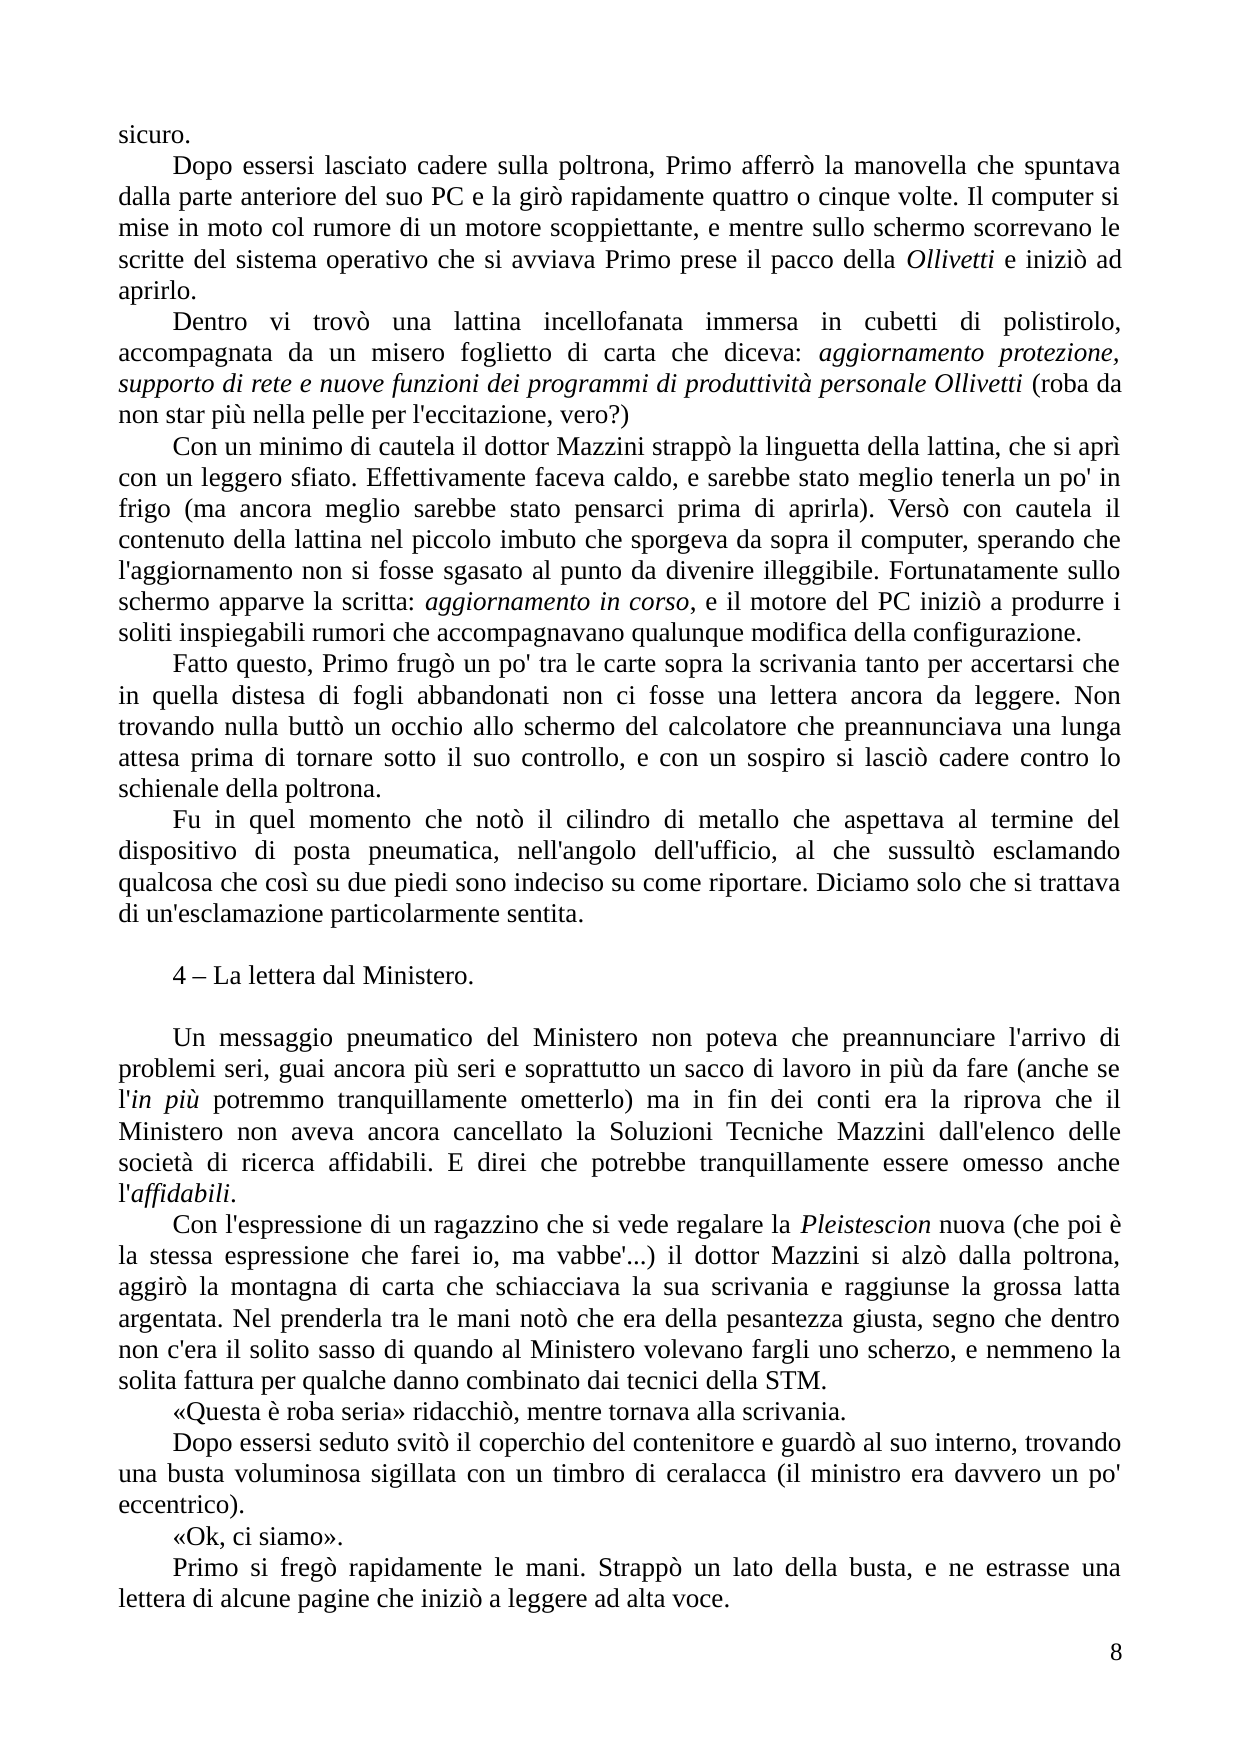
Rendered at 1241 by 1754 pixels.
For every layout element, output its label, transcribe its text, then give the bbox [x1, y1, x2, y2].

text 4 – La lettera dal Ministero. [118, 959, 1122, 990]
text Fu in quel momento che notò il cilindro di metallo che aspettava al termine del dispositivo di posta pneumatica, nell'angolo dell'ufficio, al che sussultò esclamando qualcosa che così su due piedi sono indeciso su come riportare. Diciamo solo che si trattava di un'esclamazione particolarmente sentita. [118, 803, 1122, 928]
text Dentro vi trovò una lattina incellofanata immersa in cubetti di polistirolo, accompagnata da un misero foglietto di carta che diceva: aggiornamento protezione, supporto di rete e nuove funzioni dei programmi di produttività personale Ollivetti (roba da non star più nella pelle per l'eccitazione, vero?) [118, 305, 1122, 429]
text Fatto questo, Primo frugò un po' tra le carte sopra la scrivania tanto per accertarsi che in quella distesa di fogli abbandonati non ci fosse una lettera ancora da leggere. Non trovando nulla buttò un occhio allo schermo del calcolatore che preannunciava una lunga attesa prima di tornare sotto il suo controllo, e con un sospiro si lasciò cadere contro lo schienale della poltrona. [118, 648, 1122, 803]
text Dopo essersi lasciato cadere sulla poltrona, Primo afferrò la manovella che spuntava dalla parte anteriore del suo PC e la girò rapidamente quattro o cinque volte. Il computer si mise in moto col rumore di un motore scoppiettante, e mentre sullo schermo scorrevano le scritte del sistema operativo che si avviava Primo prese il pacco della Ollivetti e iniziò ad aprirlo. [118, 149, 1122, 305]
text Con un minimo di cautela il dottor Mazzini strappò la linguetta della lattina, che si aprì con un leggero sfiato. Effettivamente faceva caldo, e sarebbe stato meglio tenerla un po' in frigo (ma ancora meglio sarebbe stato pensarci prima di aprirla). Versò con cautela il contenuto della lattina nel piccolo imbuto che sporgeva da sopra il computer, sperando che l'aggiornamento non si fosse sgasato al punto da divenire illeggibile. Fortunatamente sullo schermo apparve la scritta: aggiornamento in corso, e il motore del PC iniziò a produrre i soliti inspiegabili rumori che accompagnavano qualunque modifica della configurazione. [118, 429, 1122, 648]
text Un messaggio pneumatico del Ministero non poteva che preannunciare l'arrivo di problemi seri, guai ancora più seri e soprattutto un sacco di lavoro in più da fare (anche se l'in più potremmo tranquillamente ometterlo) ma in fin dei conti era la riprova che il Ministero non aveva ancora cancellato la Soluzioni Tecniche Mazzini dall'elenco delle società di ricerca affidabili. E direi che potrebbe tranquillamente essere omesso anche l'affidabili. [118, 1021, 1122, 1208]
text Dopo essersi seduto svitò il coperchio del contenitore e guardò al suo interno, trovando una busta voluminosa sigillata con un timbro di ceralacca (il ministro era davvero un po' eccentrico). [118, 1426, 1122, 1520]
text «Ok, ci siamo». [118, 1520, 1122, 1551]
text Con l'espressione di un ragazzino che si vede regalare la Pleistescion nuova (che poi è la stessa espressione che farei io, ma vabbe'...) il dottor Mazzini si alzò dalla poltrona, aggirò la montagna di carta che schiacciava la sua scrivania e raggiunse la grossa latta argentata. Nel prenderla tra le mani notò che era della pesantezza giusta, segno che dentro non c'era il solito sasso di quando al Ministero volevano fargli uno scherzo, e nemmeno la solita fattura per qualche danno combinato dai tecnici della STM. [118, 1208, 1122, 1395]
text «Questa è roba seria» ridacchiò, mentre tornava alla scrivania. [118, 1395, 1122, 1426]
text sicuro. [118, 118, 1122, 149]
text Primo si fregò rapidamente le mani. Strappò un lato della busta, e ne estrasse una lettera di alcune pagine che iniziò a leggere ad alta voce. [118, 1551, 1122, 1613]
